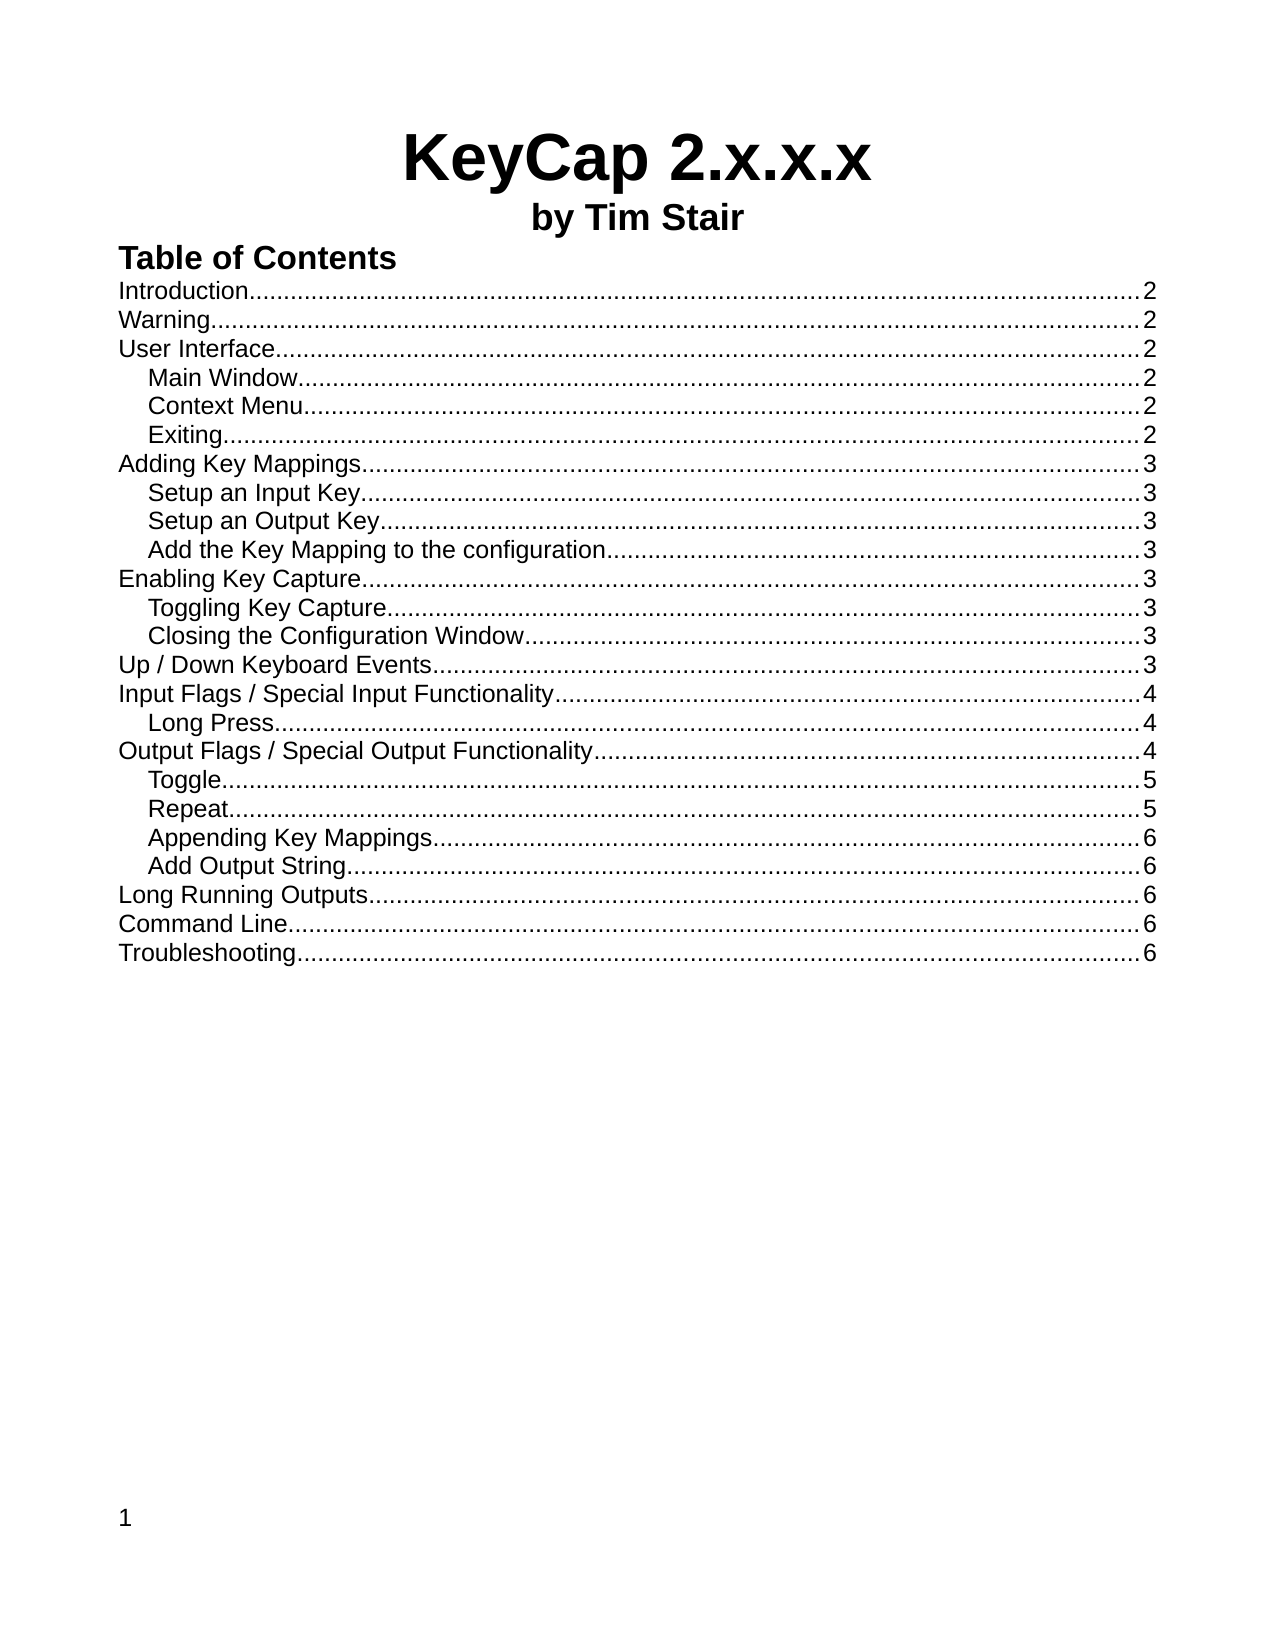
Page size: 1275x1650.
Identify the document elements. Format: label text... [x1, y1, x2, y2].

text Output Flags / Special Output Functionality 4 [118, 736, 1157, 765]
text Up / Down Keyboard Events 3 [118, 650, 1157, 679]
text Add the Key Mapping to the configuration 3 [148, 535, 1157, 564]
text Toggle 5 [148, 765, 1157, 794]
text Add Output String 6 [148, 851, 1157, 880]
text Introduction 2 [118, 276, 1157, 305]
text Troubleshooting 6 [118, 938, 1157, 966]
text Toggling Key Capture 3 [148, 593, 1157, 621]
text Exiting 2 [148, 420, 1157, 449]
text Repeat 5 [148, 794, 1157, 823]
text KeyCap 2.x.x.x [118, 118, 1157, 195]
text Long Running Outputs 6 [118, 880, 1157, 909]
text Adding Key Mappings 3 [118, 449, 1157, 478]
text Input Flags / Special Input Functionality 4 [118, 679, 1157, 708]
subtitle Table of Contents [118, 238, 1157, 276]
text Main Window 2 [148, 363, 1157, 391]
text Enabling Key Capture 3 [118, 564, 1157, 593]
text Closing the Configuration Window 3 [148, 621, 1157, 650]
text Setup an Output Key 3 [148, 506, 1157, 535]
text Warning 2 [118, 305, 1157, 334]
text Appending Key Mappings 6 [148, 823, 1157, 851]
text by Tim Stair [118, 195, 1157, 238]
text Setup an Input Key 3 [148, 478, 1157, 506]
text User Interface 2 [118, 334, 1157, 363]
text Context Menu 2 [148, 391, 1157, 420]
text Command Line 6 [118, 909, 1157, 938]
text Long Press 4 [148, 708, 1157, 736]
